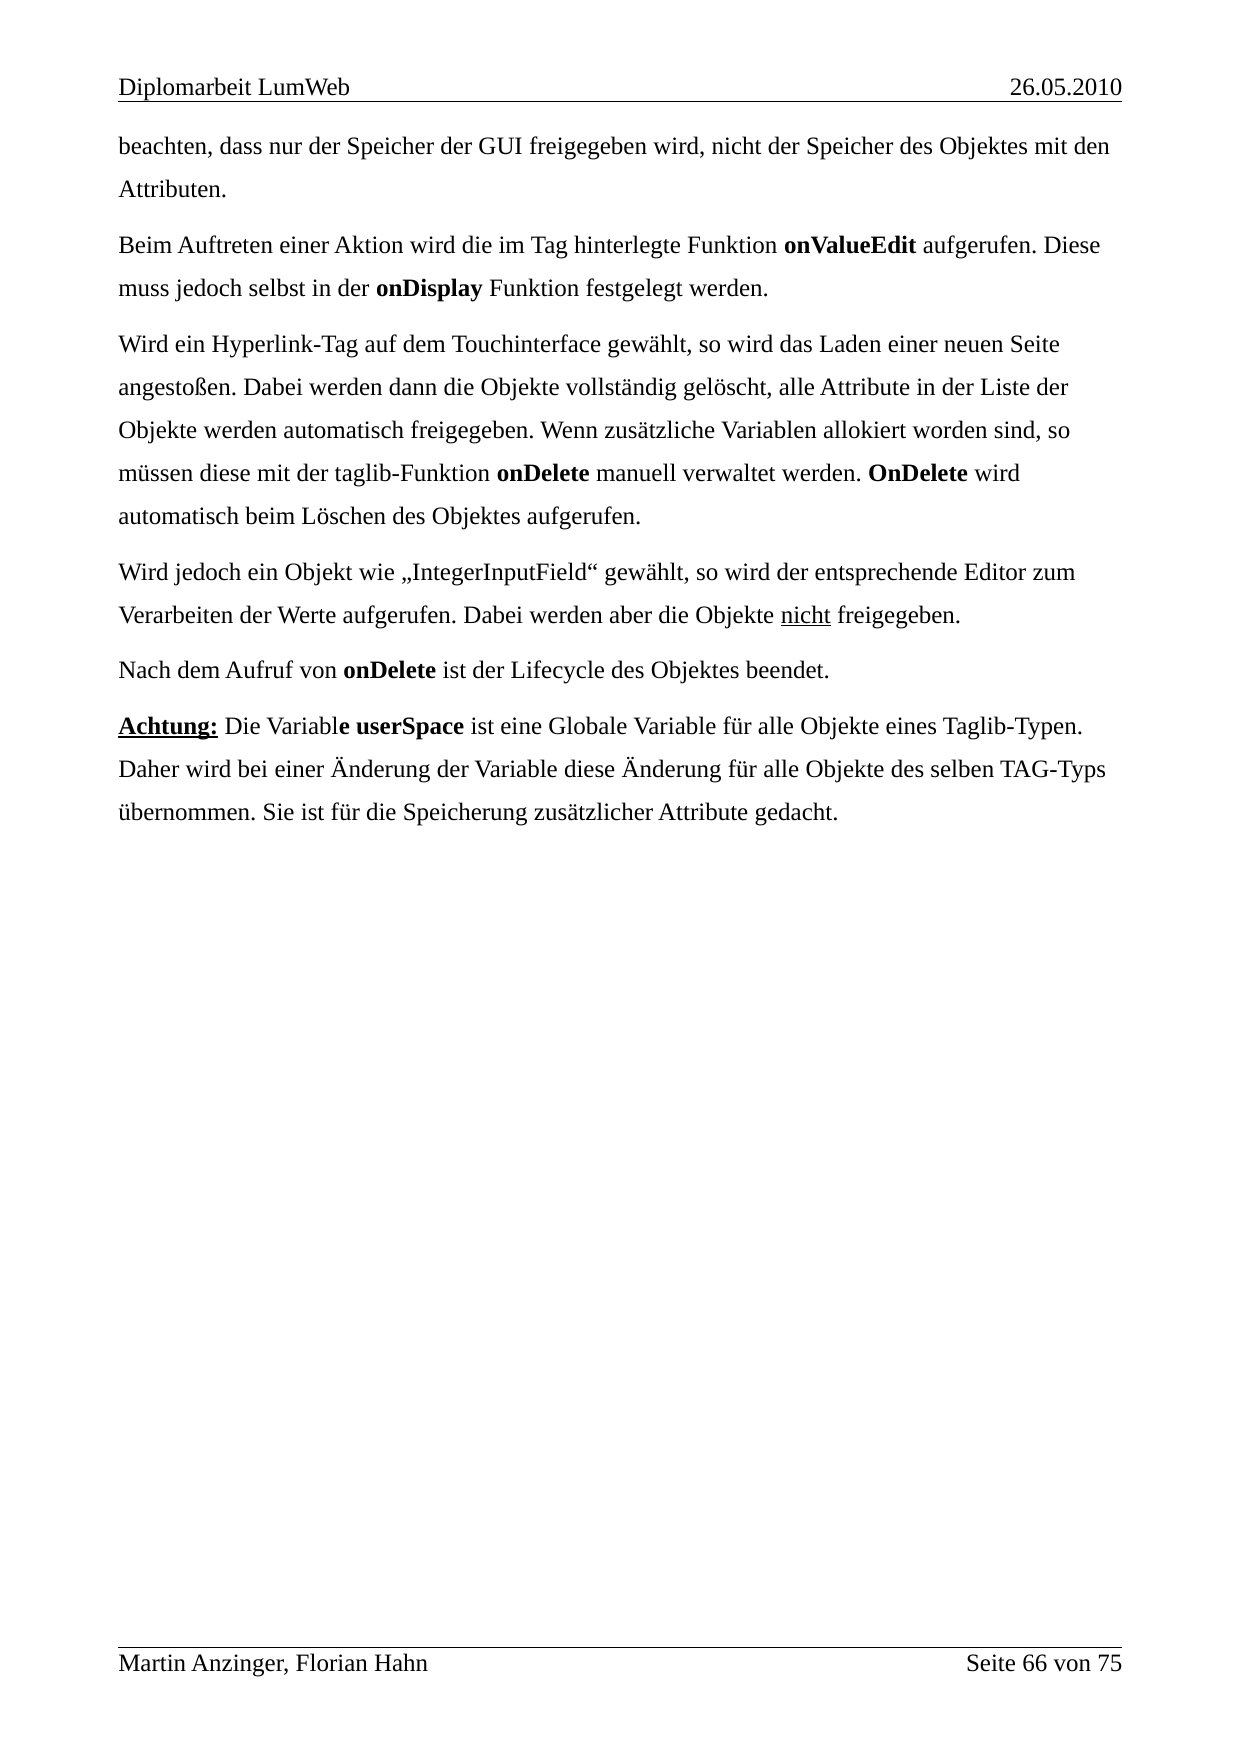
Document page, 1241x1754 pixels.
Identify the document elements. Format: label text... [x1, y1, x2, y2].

text Nach dem Aufruf von onDelete ist der Lifecycle des Objektes beendet. [118, 656, 1122, 684]
text Wird jedoch ein Objekt wie „IntegerInputField“ gewählt, so wird der entsprechende Editor zum Verarbeiten der Werte aufgerufen. Dabei werden aber die Objekte nicht freigegeben. [118, 557, 1122, 629]
text Achtung: Die Variable userSpace ist eine Globale Variable für alle Objekte eines Taglib-Typen. Daher wird bei einer Änderung der Variable diese Änderung für alle Objekte des selben TAG-Typs übernommen. Sie ist für die Speicherung zusätzlicher Attribute gedacht. [118, 711, 1122, 826]
text Wird ein Hyperlink-Tag auf dem Touchinterface gewählt, so wird das Laden einer neuen Seite angestoßen. Dabei werden dann die Objekte vollständig gelöscht, alle Attribute in der Liste der Objekte werden automatisch freigegeben. Wenn zusätzliche Variablen allokiert worden sind, so müssen diese mit der taglib-Funktion onDelete manuell verwaltet werden. OnDelete wird automatisch beim Löschen des Objektes aufgerufen. [118, 329, 1122, 530]
text Beim Auftreten einer Aktion wird die im Tag hinterlegte Funktion onValueEdit aufgerufen. Diese muss jedoch selbst in der onDisplay Funktion festgelegt werden. [118, 230, 1122, 302]
text beachten, dass nur der Speicher der GUI freigegeben wird, nicht der Speicher des Objektes mit den Attributen. [118, 131, 1122, 203]
